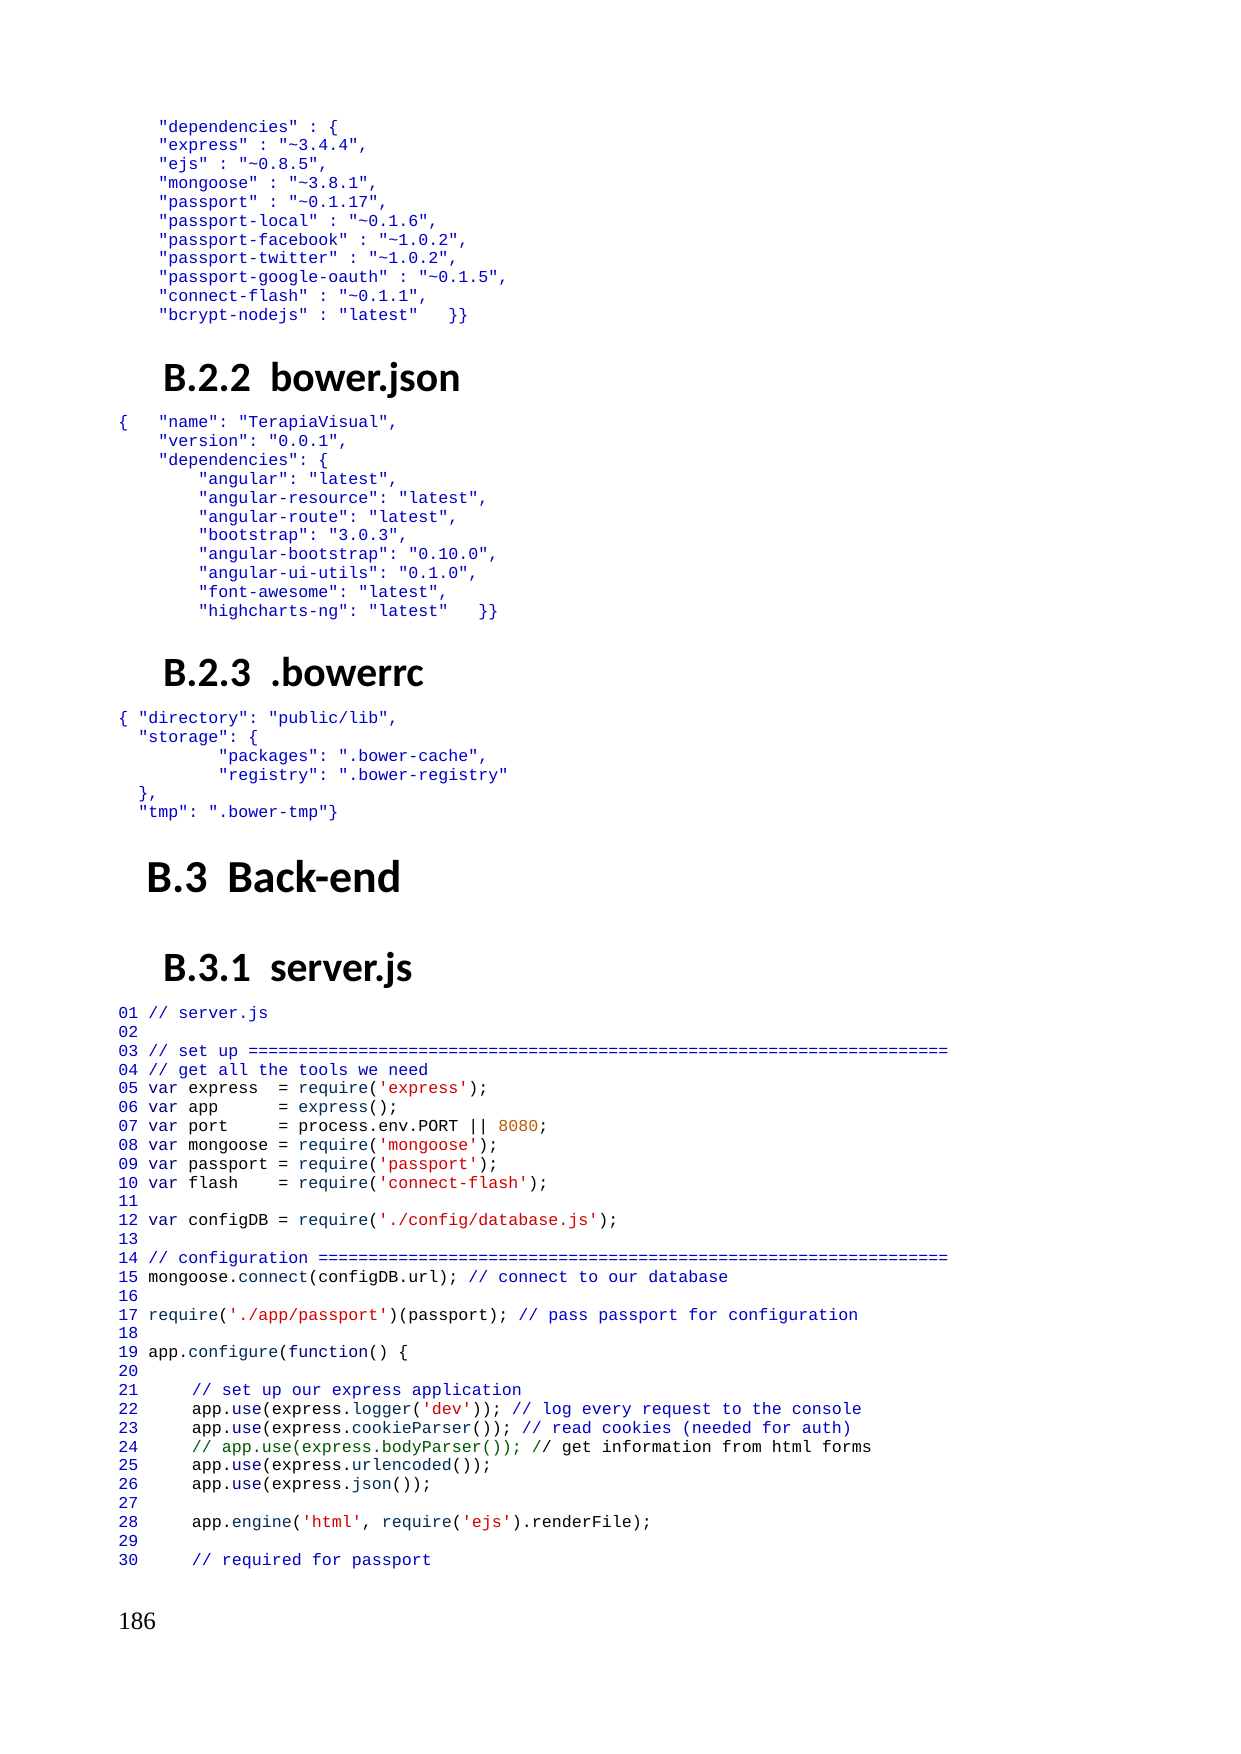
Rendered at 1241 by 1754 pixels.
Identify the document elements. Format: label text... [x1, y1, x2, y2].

text 12 var configDB = require('./config/database.js'); [118, 1212, 1122, 1231]
text "angular": "latest", [118, 470, 1122, 489]
text 21 // set up our express application [118, 1382, 1122, 1400]
text "passport-google-oauth" : "~0.1.5", [118, 269, 1122, 288]
text "highcharts-ng": "latest" }} [118, 602, 1122, 621]
text }, [118, 785, 1122, 804]
subtitle bower.json [153, 351, 1122, 401]
text 05 var express = require('express'); [118, 1080, 1122, 1099]
subtitle Back-end [136, 848, 1122, 904]
text { "directory": "public/lib", [118, 709, 1122, 728]
text "dependencies": { [118, 452, 1122, 470]
text 01 // server.js [118, 1004, 1122, 1023]
text "registry": ".bower-registry" [118, 766, 1122, 785]
text 22 app.use(express.logger('dev')); // log every request to the console [118, 1400, 1122, 1419]
text 07 var port = process.env.PORT || 8080; [118, 1118, 1122, 1136]
text "bootstrap": "3.0.3", [118, 527, 1122, 546]
text 16 [118, 1287, 1122, 1306]
text "packages": ".bower-cache", [118, 747, 1122, 766]
text "tmp": ".bower-tmp"} [118, 804, 1122, 823]
text 27 [118, 1495, 1122, 1513]
text "storage": { [118, 728, 1122, 747]
text 04 // get all the tools we need [118, 1061, 1122, 1080]
text 02 [118, 1023, 1122, 1042]
text "passport" : "~0.1.17", [118, 193, 1122, 212]
text 17 require('./app/passport')(passport); // pass passport for configuration [118, 1306, 1122, 1325]
text "mongoose" : "~3.8.1", [118, 175, 1122, 193]
text 29 [118, 1532, 1122, 1551]
text 25 app.use(express.urlencoded()); [118, 1457, 1122, 1476]
text "passport-local" : "~0.1.6", [118, 212, 1122, 231]
text 11 [118, 1193, 1122, 1212]
text "font-awesome": "latest", [118, 583, 1122, 602]
text 23 app.use(express.cookieParser()); // read cookies (needed for auth) [118, 1419, 1122, 1438]
text 28 app.engine('html', require('ejs').renderFile); [118, 1513, 1122, 1532]
text 03 // set up ====================================================================== [118, 1042, 1122, 1061]
text "dependencies" : { [118, 118, 1122, 137]
text "passport-twitter" : "~1.0.2", [118, 250, 1122, 269]
text "express" : "~3.4.4", [118, 137, 1122, 156]
text 19 app.configure(function() { [118, 1344, 1122, 1363]
text 09 var passport = require('passport'); [118, 1155, 1122, 1174]
text "bcrypt-nodejs" : "latest" }} [118, 307, 1122, 326]
text 18 [118, 1325, 1122, 1344]
subtitle server.js [153, 941, 1122, 992]
text "passport-facebook" : "~1.0.2", [118, 231, 1122, 250]
text 15 mongoose.connect(configDB.url); // connect to our database [118, 1268, 1122, 1287]
text 26 app.use(express.json()); [118, 1476, 1122, 1495]
text 10 var flash = require('connect-flash'); [118, 1174, 1122, 1193]
text "ejs" : "~0.8.5", [118, 156, 1122, 175]
text "version": "0.0.1", [118, 433, 1122, 452]
subtitle .bowerrc [153, 646, 1122, 697]
text "angular-bootstrap": "0.10.0", [118, 546, 1122, 565]
text "angular-resource": "latest", [118, 489, 1122, 508]
text 08 var mongoose = require('mongoose'); [118, 1136, 1122, 1155]
text "connect-flash" : "~0.1.1", [118, 288, 1122, 307]
text 20 [118, 1363, 1122, 1382]
text { "name": "TerapiaVisual", [118, 414, 1122, 433]
text 14 // configuration =============================================================== [118, 1249, 1122, 1268]
text "angular-route": "latest", [118, 508, 1122, 527]
text 24 // app.use(express.bodyParser()); // get information from html forms [118, 1438, 1122, 1457]
text 13 [118, 1231, 1122, 1249]
text "angular-ui-utils": "0.1.0", [118, 565, 1122, 583]
text 06 var app = express(); [118, 1099, 1122, 1118]
text 30 // required for passport [118, 1551, 1122, 1570]
